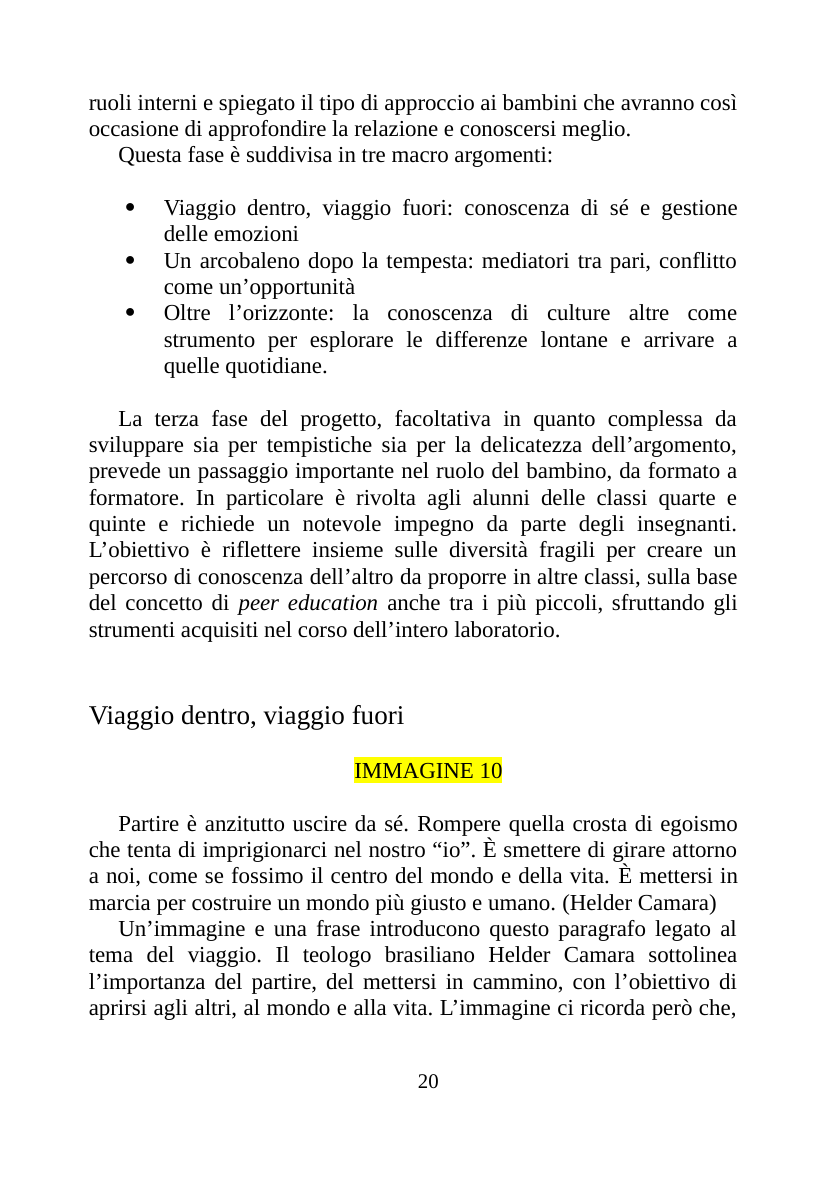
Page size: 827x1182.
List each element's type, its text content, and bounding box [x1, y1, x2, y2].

text La terza fase del progetto, facoltativa in quanto complessa da sviluppare sia per tempistiche sia per la delicatezza dell’argomento, prevede un passaggio importante nel ruolo del bambino, da formato a formatore. In particolare è rivolta agli alunni delle classi quarte e quinte e richiede un notevole impegno da parte degli insegnanti. L’obiettivo è riflettere insieme sulle diversità fragili per creare un percorso di conoscenza dell’altro da proporre in altre classi, sulla base del concetto di peer education anche tra i più piccoli, sfruttando gli strumenti acquisiti nel corso dell’intero laboratorio. [88, 405, 738, 642]
list Viaggio dentro, viaggio fuori: conoscenza di sé e gestione delle emozioni [126, 194, 738, 247]
list Un arcobaleno dopo la tempesta: mediatori tra pari, conflitto come un’opportunità [126, 247, 738, 299]
subtitle Viaggio dentro, viaggio fuori [88, 699, 738, 731]
text Un’immagine e una frase introducono questo paragrafo legato al tema del viaggio. Il teologo brasiliano Helder Camara sottolinea l’importanza del partire, del mettersi in cammino, con l’obiettivo di aprirsi agli altri, al mondo e alla vita. L’immagine ci ricorda però che, [88, 915, 738, 1021]
text IMMAGINE 10 [88, 757, 738, 783]
text ruoli interni e spiegato il tipo di approccio ai bambini che avranno così occasione di approfondire la relazione e conoscersi meglio. [88, 88, 738, 141]
list Oltre l’orizzonte: la conoscenza di culture altre come strumento per esplorare le differenze lontane e arrivare a quelle quotidiane. [126, 299, 738, 378]
text Questa fase è suddivisa in tre macro argomenti: [88, 141, 738, 168]
text Partire è anzitutto uscire da sé. Rompere quella crosta di egoismo che tenta di imprigionarci nel nostro “io”. È smettere di girare attorno a noi, come se fossimo il centro del mondo e della vita. È mettersi in marcia per costruire un mondo più giusto e umano. (Helder Camara) [88, 810, 738, 915]
